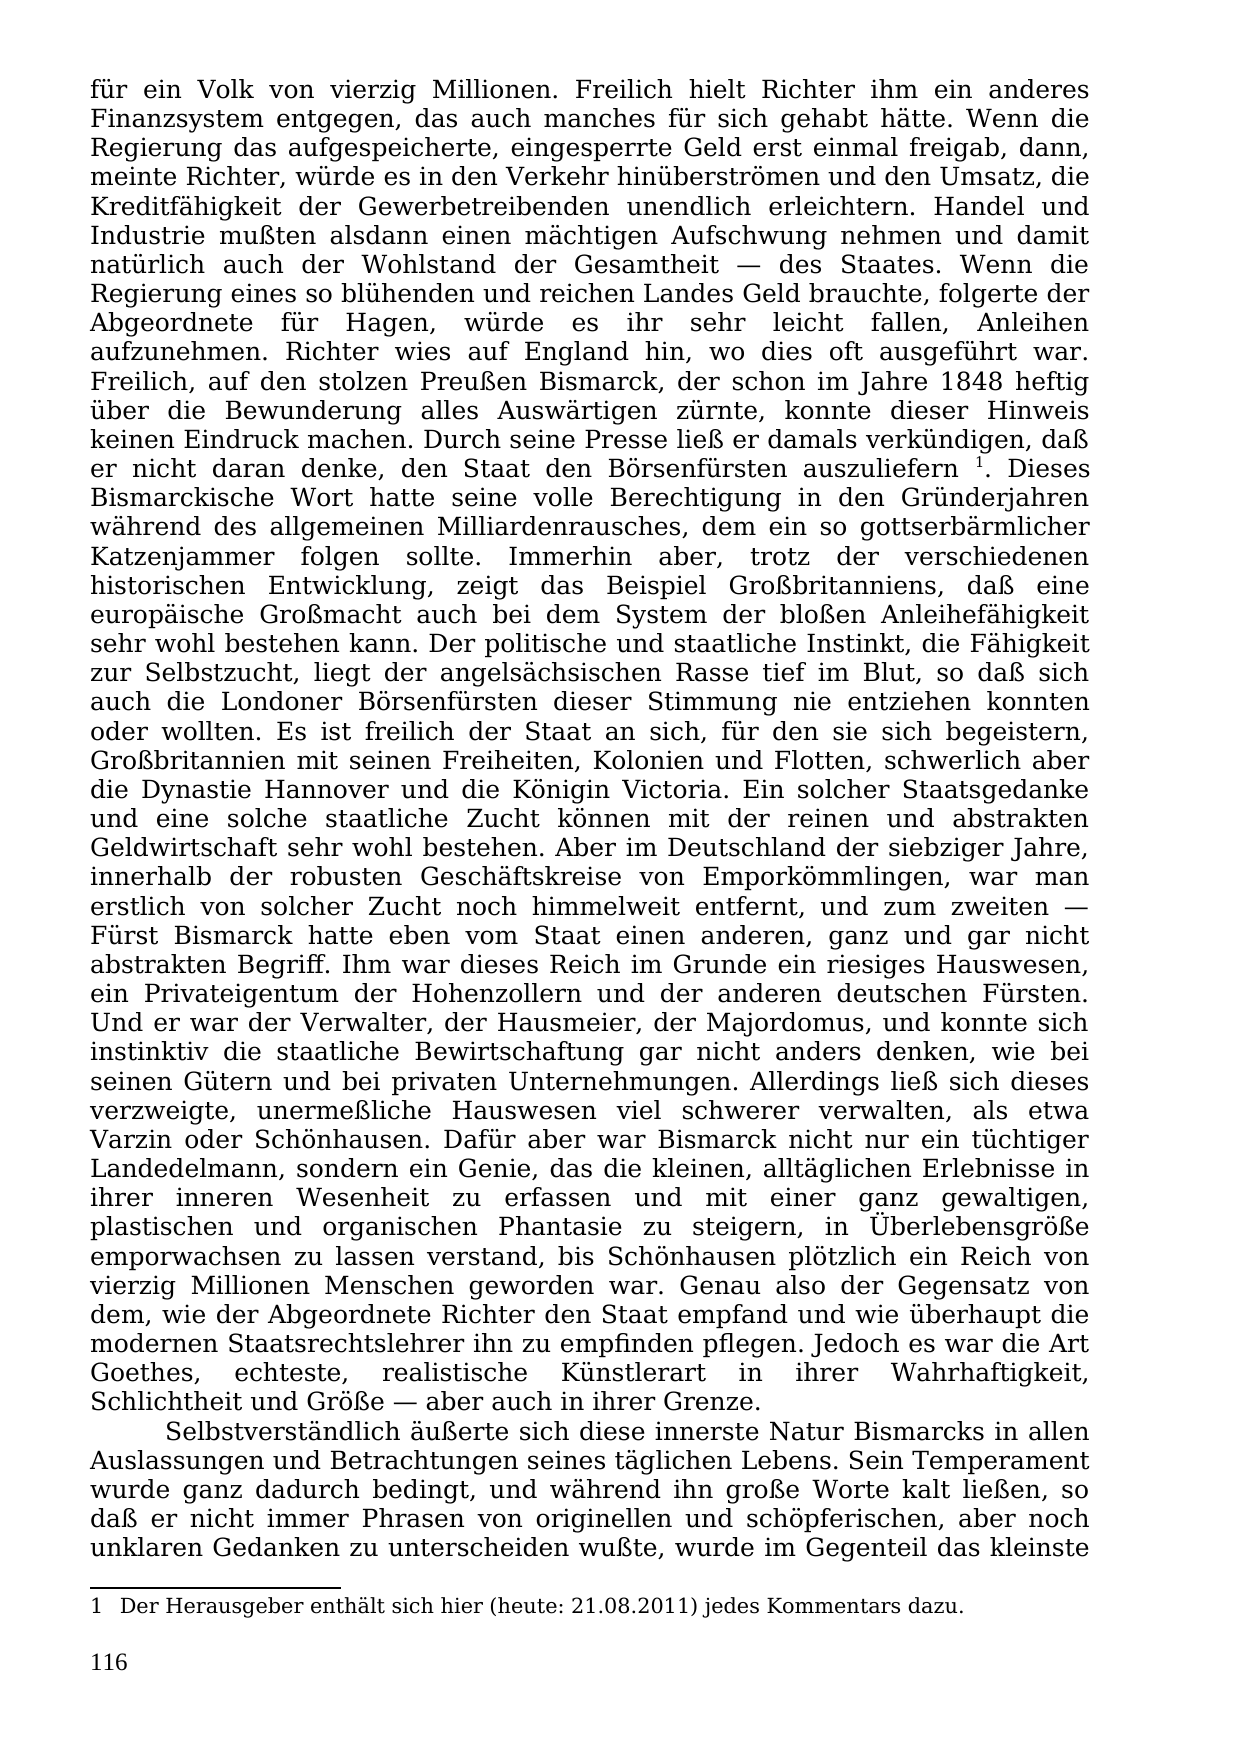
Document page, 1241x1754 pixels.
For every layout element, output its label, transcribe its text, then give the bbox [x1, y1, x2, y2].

text Der Herausgeber enthält sich hier (heute: 21.08.2011) jedes Kommentars dazu. [90, 1594, 1091, 1618]
text für ein Volk von vierzig Millionen. Freilich hielt Richter ihm ein anderes Finanzsystem entgegen, das auch manches für sich gehabt hätte. Wenn die Regierung das aufgespeicherte, eingesperrte Geld erst einmal freigab, dann, meinte Richter, würde es in den Verkehr hinüberströmen und den Umsatz, die Kreditfähigkeit der Gewerbetreibenden unendlich erleichtern. Handel und Industrie mußten alsdann einen mächtigen Aufschwung nehmen und damit natürlich auch der Wohlstand der Gesamtheit — des Staates. Wenn die Regierung eines so blühenden und reichen Landes Geld brauchte, folgerte der Abgeordnete für Hagen, würde es ihr sehr leicht fallen, Anleihen aufzunehmen. Richter wies auf England hin, wo dies oft ausgeführt war. Freilich, auf den stolzen Preußen Bismarck, der schon im Jahre 1848 heftig über die Bewunderung alles Auswärtigen zürnte, konnte dieser Hinweis keinen Eindruck machen. Durch seine Presse ließ er damals verkündigen, daß er nicht daran denke, den Staat den Börsenfürsten auszuliefern . Dieses Bismarckische Wort hatte seine volle Berechtigung in den Gründerjahren während des allgemeinen Milliardenrausches, dem ein so gottserbärmlicher Katzenjammer folgen sollte. Immerhin aber, trotz der verschiedenen historischen Entwicklung, zeigt das Beispiel Großbritanniens, daß eine europäische Großmacht auch bei dem System der bloßen Anleihefähigkeit sehr wohl bestehen kann. Der politische und staatliche Instinkt, die Fähigkeit zur Selbstzucht, liegt der angelsächsischen Rasse tief im Blut, so daß sich auch die Londoner Börsenfürsten dieser Stimmung nie entziehen konnten oder wollten. Es ist freilich der Staat an sich, für den sie sich begeistern, Großbritannien mit seinen Freiheiten, Kolonien und Flotten, schwerlich aber die Dynastie Hannover und die Königin Victoria. Ein solcher Staatsgedanke und eine solche staatliche Zucht können mit der reinen und abstrakten Geldwirtschaft sehr wohl bestehen. Aber im Deutschland der siebziger Jahre, innerhalb der robusten Geschäftskreise von Emporkömmlingen, war man erstlich von solcher Zucht noch himmelweit entfernt, und zum zweiten — Fürst Bismarck hatte eben vom Staat einen anderen, ganz und gar nicht abstrakten Begriff. Ihm war dieses Reich im Grunde ein riesiges Hauswesen, ein Privateigentum der Hohenzollern und der anderen deutschen Fürsten. Und er war der Verwalter, der Hausmeier, der Majordomus, und konnte sich instinktiv die staatliche Bewirtschaftung gar nicht anders denken, wie bei seinen Gütern und bei privaten Unternehmungen. Allerdings ließ sich dieses verzweigte, unermeßliche Hauswesen viel schwerer verwalten, als etwa Varzin oder Schönhausen. Dafür aber war Bismarck nicht nur ein tüchtiger Landedelmann, sondern ein Genie, das die kleinen, alltäglichen Erlebnisse in ihrer inneren Wesenheit zu erfassen und mit einer ganz gewaltigen, plastischen und organischen Phantasie zu steigern, in Überlebensgröße emporwachsen zu lassen verstand, bis Schönhausen plötzlich ein Reich von vierzig Millionen Menschen geworden war. Genau also der Gegensatz von dem, wie der Abgeordnete Richter den Staat empfand und wie überhaupt die modernen Staatsrechtslehrer ihn zu empfinden pflegen. Jedoch es war die Art Goethes, echteste, realistische Künstlerart in ihrer Wahrhaftigkeit, Schlichtheit und Größe — aber auch in ihrer Grenze. [90, 75, 1091, 1417]
text Selbstverständlich äußerte sich diese innerste Natur Bismarcks in allen Auslassungen und Betrachtungen seines täglichen Lebens. Sein Temperament wurde ganz dadurch bedingt, und während ihn große Worte kalt ließen, so daß er nicht immer Phrasen von originellen und schöpferischen, aber noch unklaren Gedanken zu unterscheiden wußte, wurde im Gegenteil das kleinste [90, 1417, 1091, 1562]
